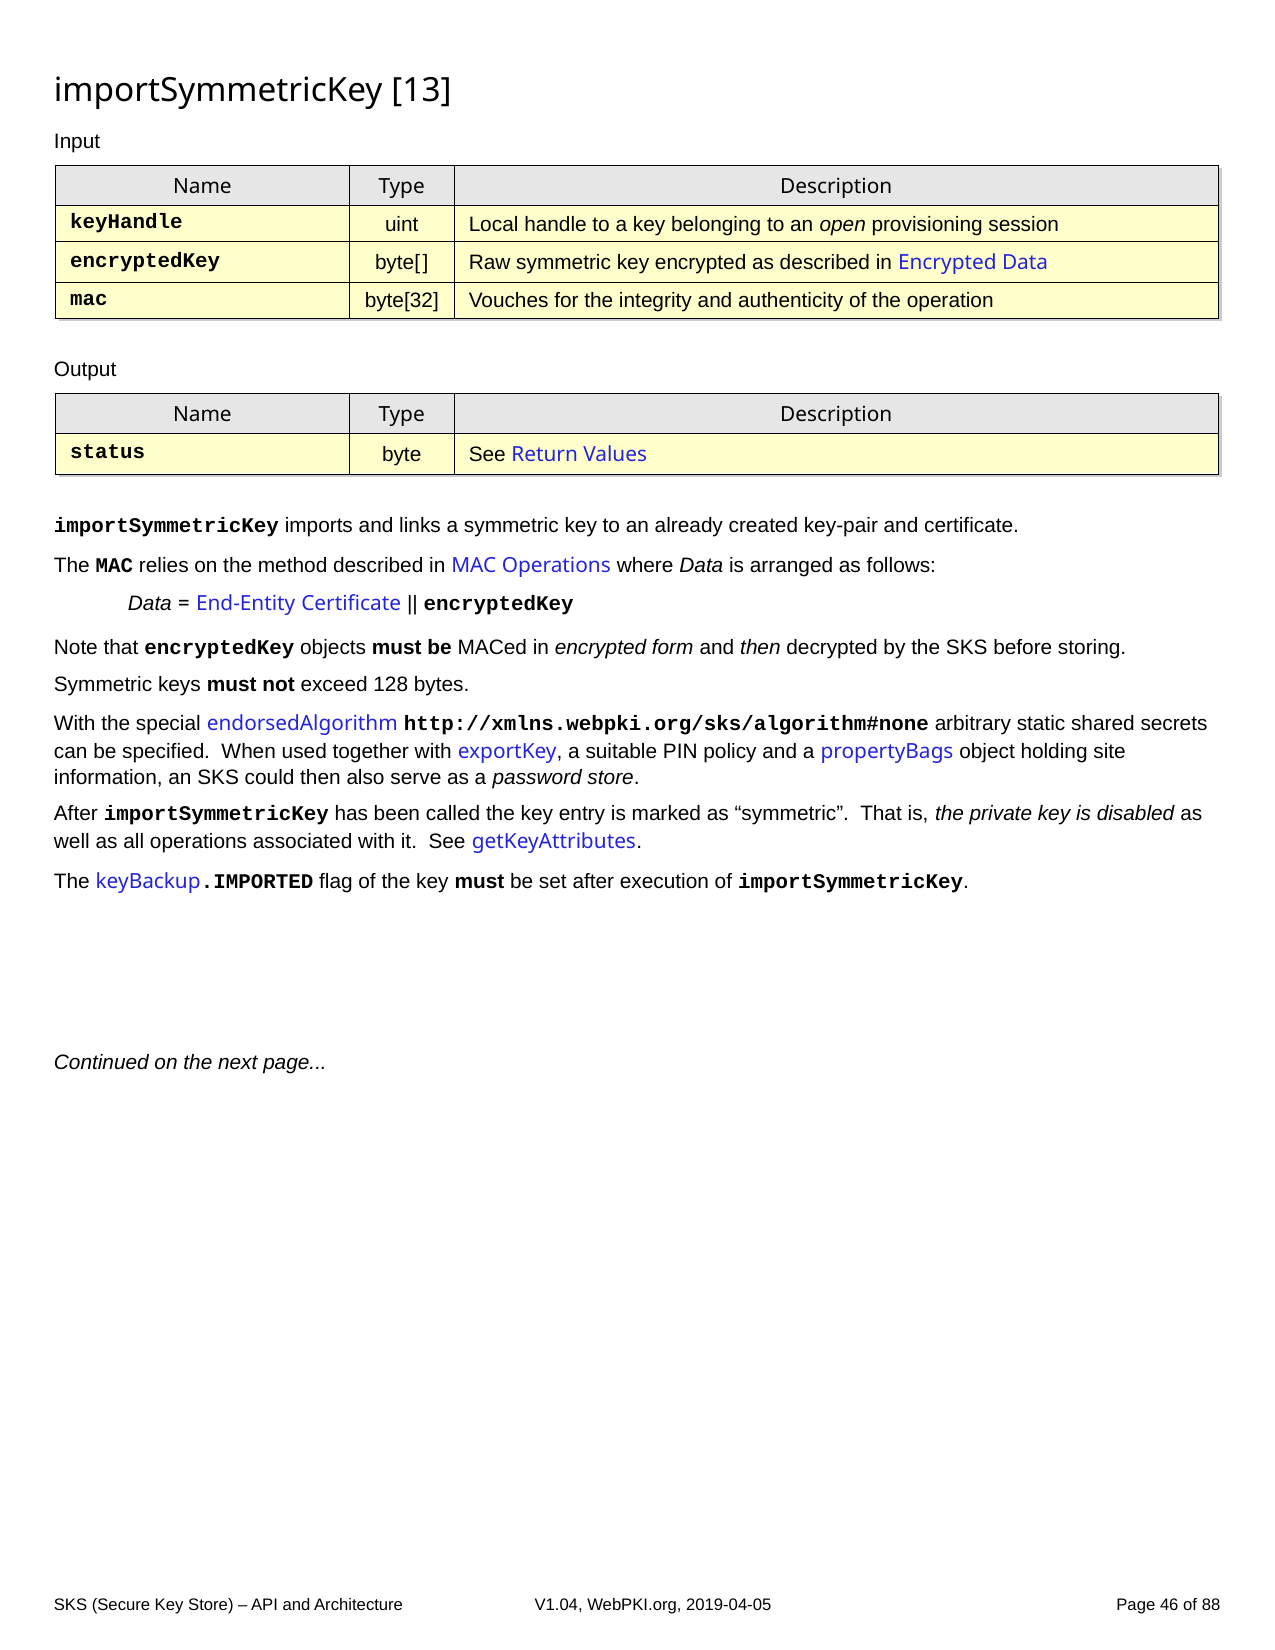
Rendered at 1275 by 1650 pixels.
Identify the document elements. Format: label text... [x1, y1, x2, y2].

text After importSymmetricKey has been called the key entry is marked as “symmetric”. That is, the private key is disabled as well as all operations associated with it. See getKeyAttributes. [54, 801, 1221, 855]
text Continued on the next page... [54, 1050, 1221, 1074]
table_cell status [56, 434, 349, 473]
table_header Type [350, 394, 454, 433]
table_cell byte [350, 434, 454, 473]
text Input [54, 129, 1221, 153]
table_cell keyHandle [56, 206, 349, 241]
text importSymmetricKey imports and links a symmetric key to an already created key-pair and certificate. [54, 513, 1221, 539]
text Data = End-Entity Certificate || encryptedKey [54, 588, 1221, 617]
subtitle importSymmetricKey [13] [54, 66, 1221, 111]
table_header Name [56, 166, 349, 205]
text Note that encryptedKey objects must be MACed in encrypted form and then decrypted by the SKS before storing. [54, 634, 1221, 660]
table_cell Vouches for the integrity and authenticity of the operation [455, 283, 1218, 318]
table_cell byte⁮[ ] [350, 242, 454, 282]
table_header Description [455, 394, 1218, 433]
text The keyBackup.IMPORTED flag of the key must be set after execution of importSymmetricKey. [54, 867, 1221, 895]
text Output [54, 357, 1221, 381]
table_cell uint [350, 206, 454, 241]
table_header Type [350, 166, 454, 205]
table_cell mac [56, 283, 349, 318]
text Symmetric keys must not exceed 128 bytes. [54, 672, 1221, 696]
table_cell Raw symmetric key encrypted as described in Encrypted Data [455, 242, 1218, 282]
table_cell Local handle to a key belonging to an open provisioning session [455, 206, 1218, 241]
text The MAC relies on the method described in MAC Operations where Data is arranged as follows: [54, 551, 1221, 579]
table_cell encryptedKey [56, 242, 349, 282]
table_cell byte⁮[32] [350, 283, 454, 318]
table_header Name [56, 394, 349, 433]
table_cell See Return Values [455, 434, 1218, 473]
table_header Description [455, 166, 1218, 205]
text With the special endorsedAlgorithm http://xmlns.webpki.org/sks/algorithm#none arbitrary static shared secrets can be specified. When used together with exportKey, a suitable PIN policy and a propertyBags object holding site information, an SKS could then also serve as a password store. [54, 708, 1221, 789]
